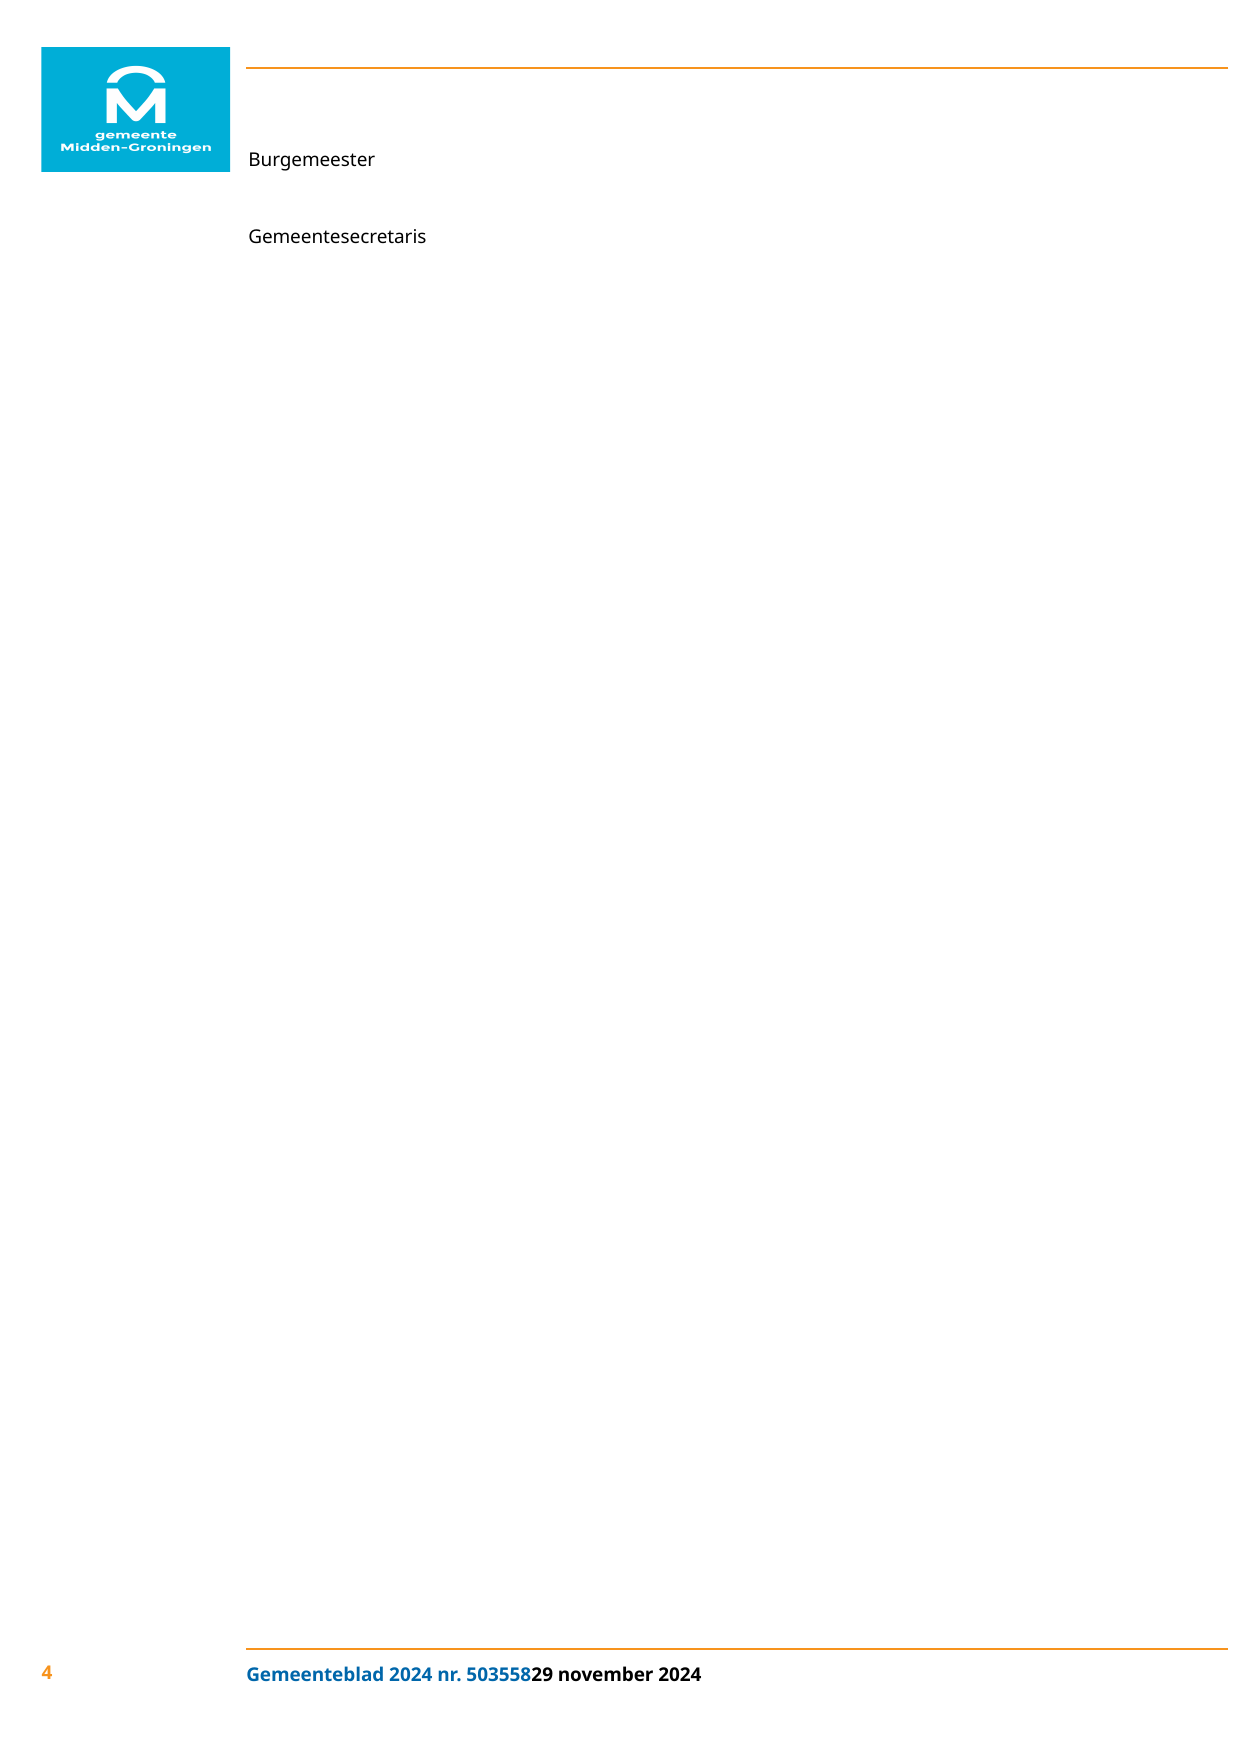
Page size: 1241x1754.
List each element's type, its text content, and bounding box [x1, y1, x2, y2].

picture [108, 66, 164, 82]
text Gemeentesecretaris [248, 223, 1152, 249]
text Burgemeester [248, 146, 1152, 172]
picture [184, 146, 190, 153]
picture [107, 89, 165, 122]
